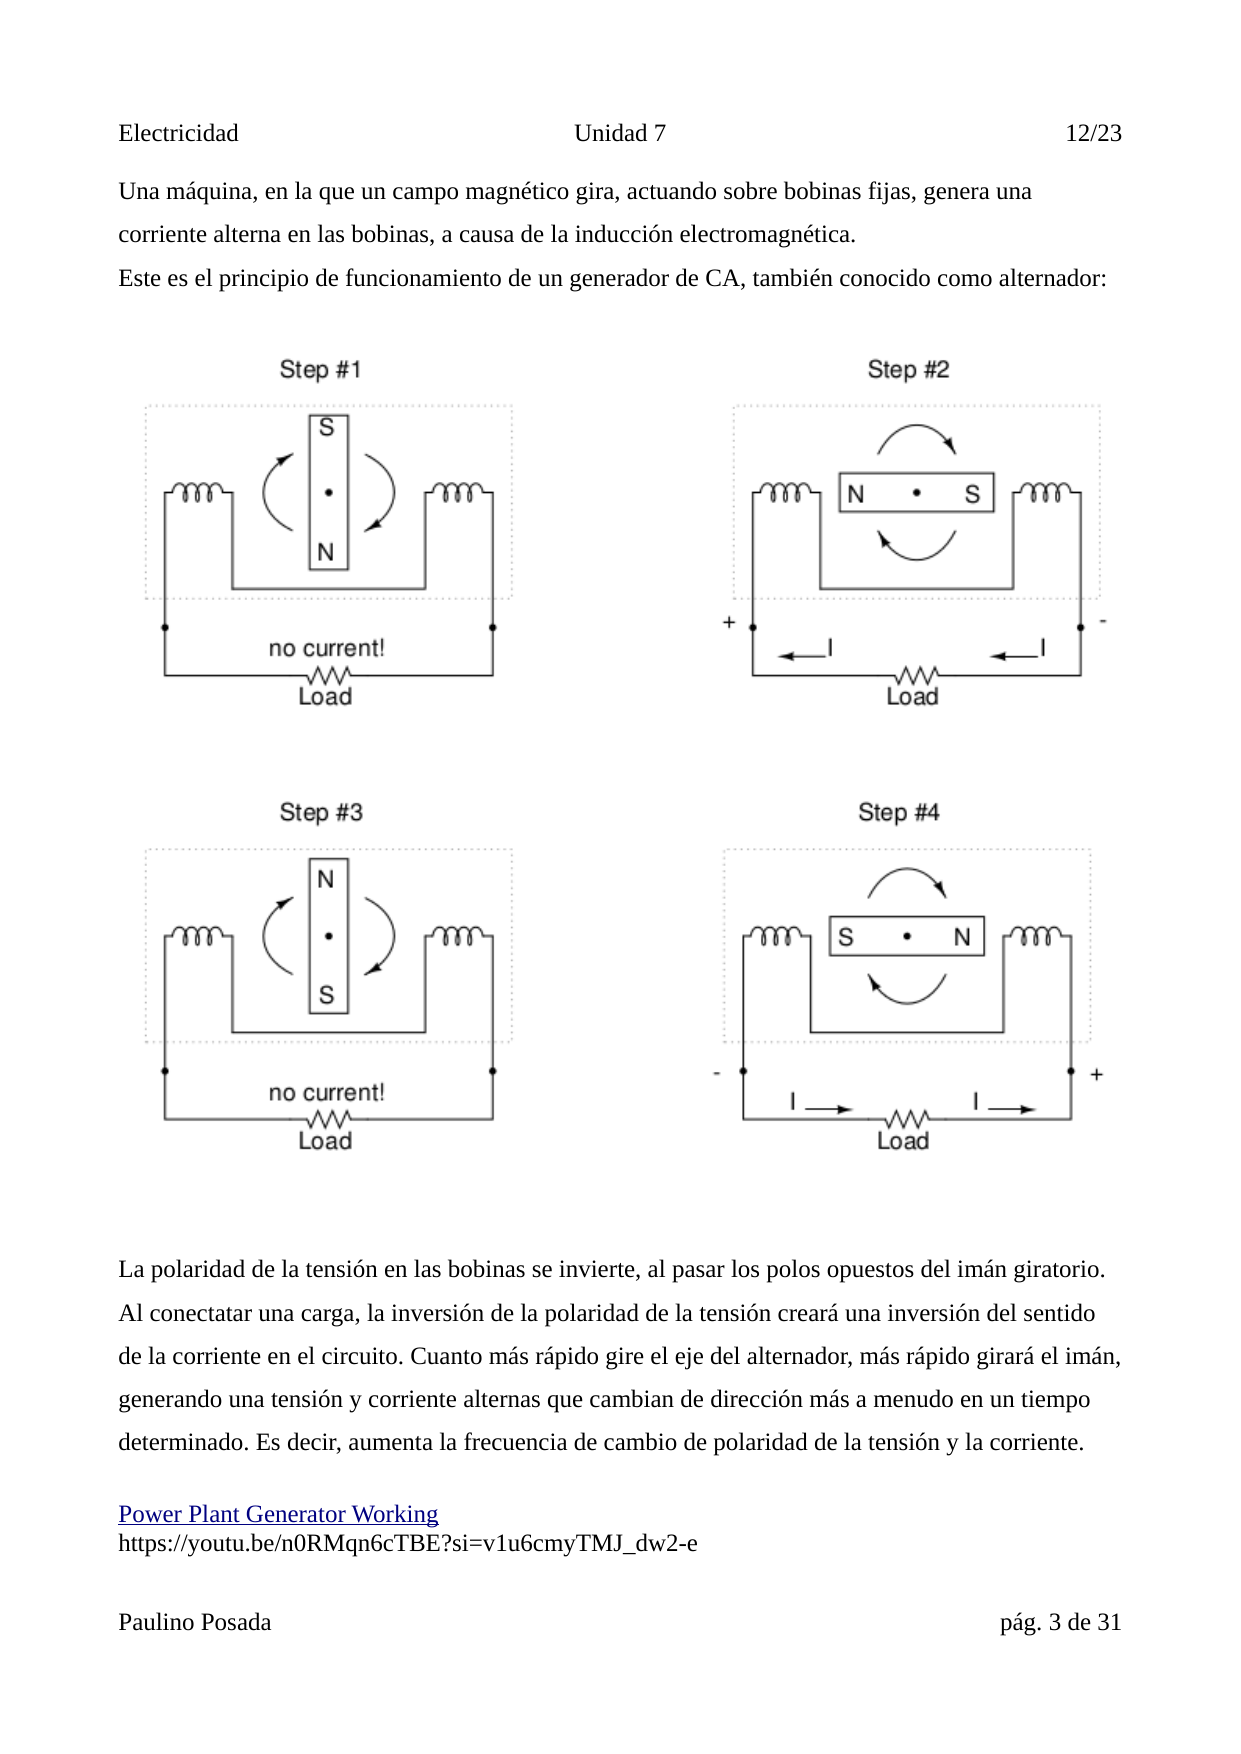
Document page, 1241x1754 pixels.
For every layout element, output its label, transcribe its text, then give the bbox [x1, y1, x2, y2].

text Al conectatar una carga, la inversión de la polaridad de la tensión creará una inversión del sentido de la corriente en el circuito. Cuanto más rápido gire el eje del alternador, más rápido girará el imán, generando una tensión y corriente alternas que cambian de dirección más a menudo en un tiempo determinado. Es decir, aumenta la frecuencia de cambio de polaridad de la tensión y la corriente. [118, 1298, 1122, 1456]
text Este es el principio de funcionamiento de un generador de CA, también conocido como alternador: [118, 263, 1122, 291]
text https://youtu.be/n0RMqn6cTBE?si=v1u6cmyTMJ_dw2-e [118, 1528, 1122, 1556]
picture [125, 348, 1115, 1168]
text Una máquina, en la que un campo magnético gira, actuando sobre bobinas fijas, genera una corriente alterna en las bobinas, a causa de la inducción electromagnética. [118, 176, 1122, 248]
text Power Plant Generator Working [118, 1499, 1122, 1528]
text La polaridad de la tensión en las bobinas se invierte, al pasar los polos opuestos del imán giratorio. [118, 1254, 1122, 1283]
